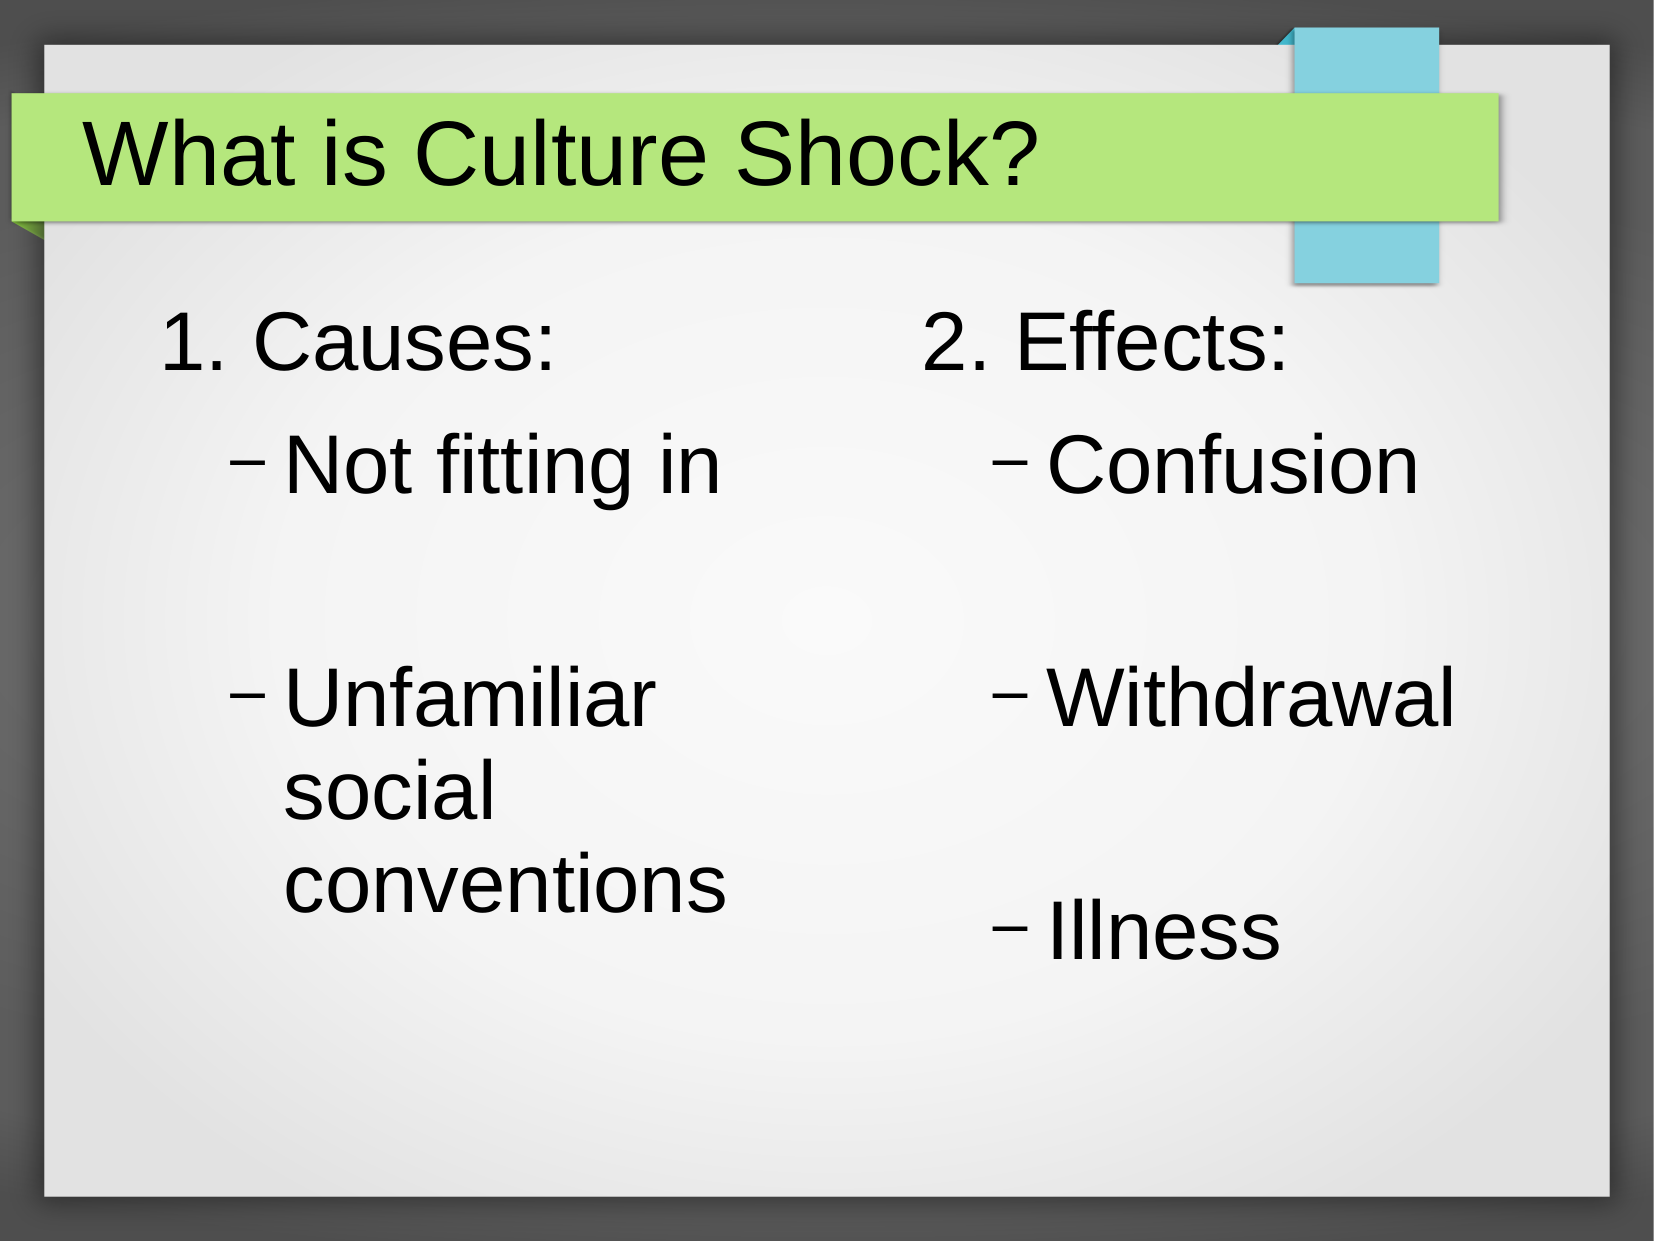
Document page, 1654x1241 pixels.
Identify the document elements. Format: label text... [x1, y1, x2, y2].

list Causes: Not fitting in Unfamiliar social conventions [141, 295, 868, 1015]
picture [0, 0, 1654, 1241]
list Effects: Confusion Withdrawal Illness [904, 295, 1631, 1015]
title What is Culture Shock? [82, 94, 1264, 213]
